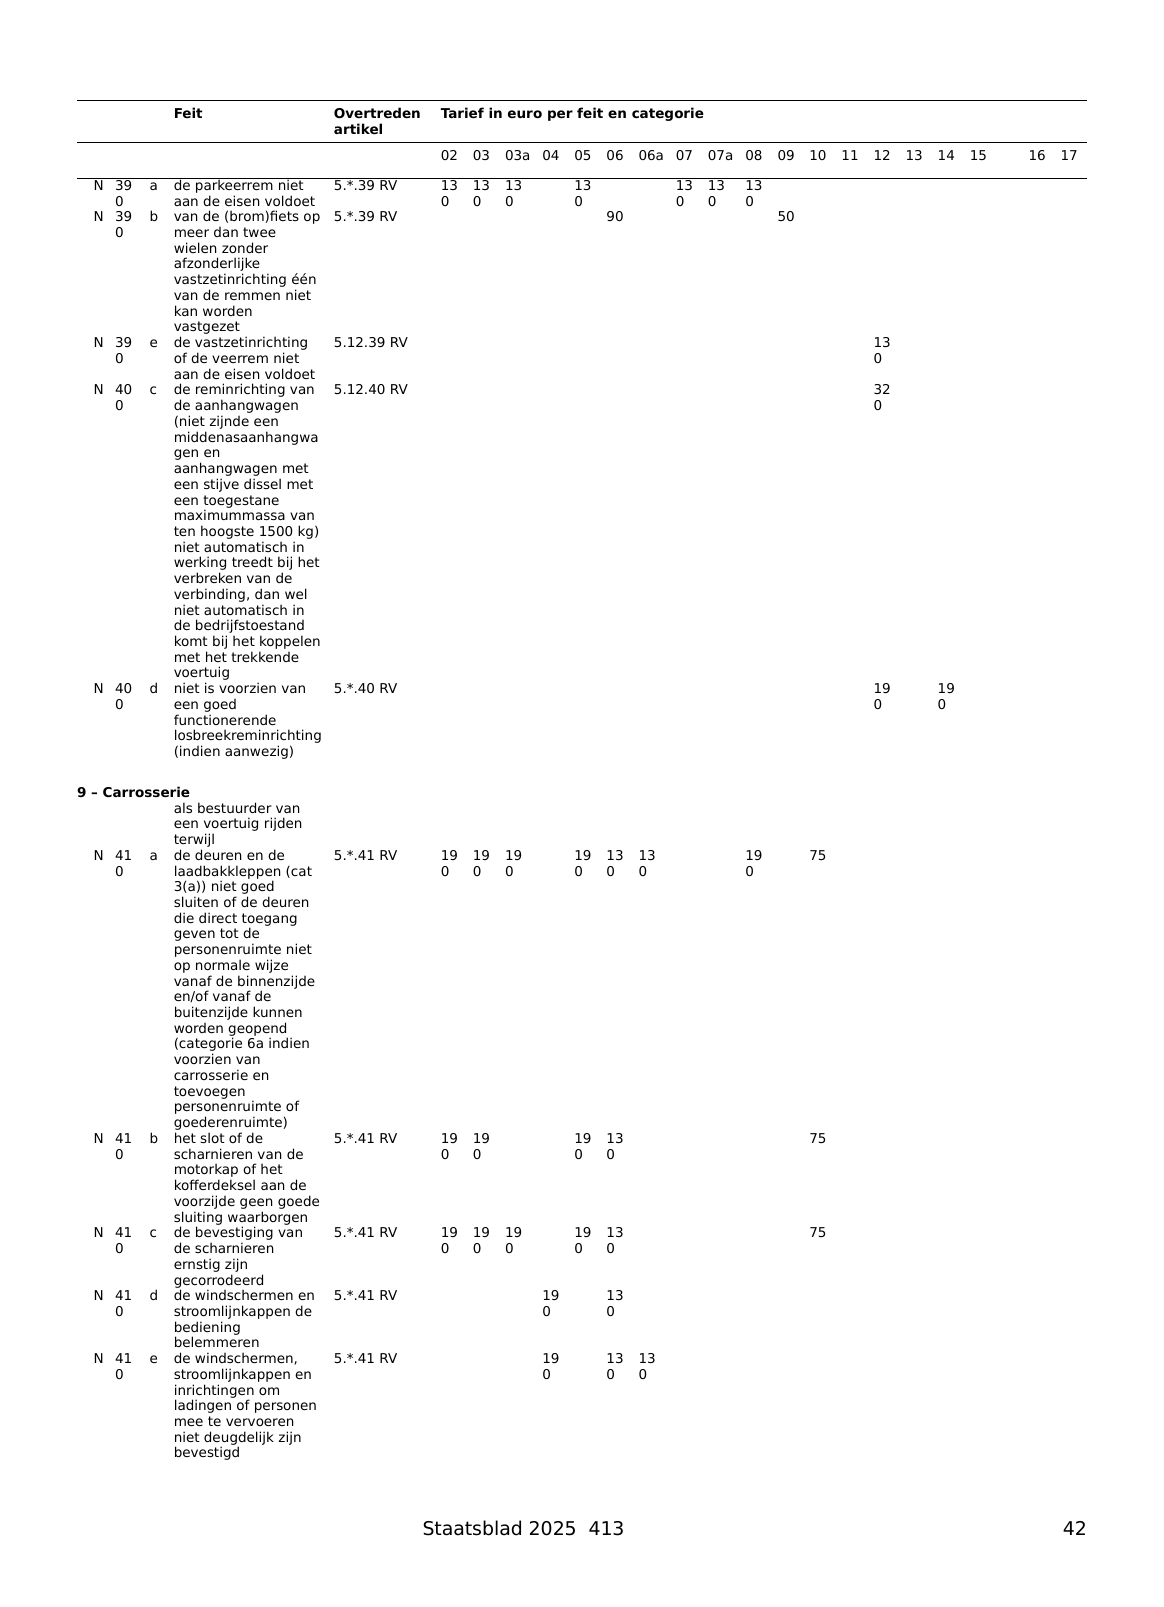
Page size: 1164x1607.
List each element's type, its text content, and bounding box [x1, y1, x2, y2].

table_cell 190 [467, 1131, 499, 1225]
table_cell 02 [435, 143, 467, 178]
table_cell 190 [435, 1225, 467, 1288]
table_header [88, 101, 109, 142]
table_cell 410 [109, 1351, 143, 1461]
table_cell [931, 335, 963, 382]
table_cell N [88, 335, 109, 382]
table_cell [77, 209, 82, 335]
table_cell [144, 760, 162, 785]
table_cell [77, 848, 82, 1131]
table_cell 190 [868, 681, 899, 760]
table_cell [702, 760, 739, 785]
table_cell 75 [803, 848, 835, 1131]
table_cell 410 [109, 1288, 143, 1351]
table_cell N [88, 848, 109, 1131]
table_cell [899, 681, 931, 760]
table_cell 5.12.40 RV [328, 382, 434, 681]
table_cell [835, 1288, 867, 1351]
table_cell 5.*.39 RV [328, 209, 434, 335]
table_cell [435, 800, 467, 848]
table_cell [771, 785, 803, 800]
table_cell [435, 681, 467, 760]
table_cell 04 [536, 143, 568, 178]
table_header [1054, 101, 1087, 142]
table_cell [632, 382, 670, 681]
table_cell [739, 1225, 771, 1288]
table_cell 5.*.41 RV [328, 1288, 434, 1351]
table_cell [739, 335, 771, 382]
table_cell [803, 179, 835, 209]
table_cell [109, 143, 143, 178]
table_cell [499, 785, 536, 800]
table_cell [1054, 209, 1087, 335]
table_cell [467, 335, 499, 382]
table_cell [899, 800, 931, 848]
table_cell 13 [899, 143, 931, 178]
table_cell [467, 681, 499, 760]
table_cell 190 [568, 1131, 600, 1225]
table_cell [835, 1131, 867, 1225]
table_cell [1022, 209, 1054, 335]
table_cell N [88, 681, 109, 760]
table_cell [670, 800, 702, 848]
table_cell [899, 1288, 931, 1351]
table_cell [803, 681, 835, 760]
table_cell [868, 1288, 899, 1351]
table_cell [868, 209, 899, 335]
table_cell 03 [467, 143, 499, 178]
table_cell 190 [435, 1131, 467, 1225]
table_cell [467, 800, 499, 848]
table_cell [931, 382, 963, 681]
table_cell 130 [600, 1225, 632, 1288]
table_cell [328, 785, 434, 800]
table_cell [82, 179, 87, 209]
table_cell [868, 1131, 899, 1225]
table_cell [499, 382, 536, 681]
table_cell [600, 800, 632, 848]
table_cell 05 [568, 143, 600, 178]
table_cell [109, 800, 143, 848]
table_cell [771, 335, 803, 382]
table_cell 5.*.39 RV [328, 179, 434, 209]
table_cell 130 [499, 179, 536, 209]
table_cell [1022, 785, 1054, 800]
table_cell [899, 179, 931, 209]
table_cell [536, 382, 568, 681]
table_cell 5.12.39 RV [328, 335, 434, 382]
table_cell [702, 1288, 739, 1351]
table_cell d [144, 1288, 162, 1351]
table_cell de deuren en de laadbakkleppen (cat 3(a)) niet goed sluiten of de deuren die direct toegang geven tot de personenruimte niet op normale wijze vanaf de binnenzijde en/of vanaf de buitenzijde kunnen worden geopend (categorie 6a indien voorzien van carrosserie en toevoegen personenruimte of goederenruimte) [168, 848, 328, 1131]
table_cell [1054, 1131, 1087, 1225]
table_cell 03a [499, 143, 536, 178]
table_cell [931, 1131, 963, 1225]
table_cell als bestuurder van een voertuig rijden terwijl [168, 800, 328, 848]
table_cell 410 [109, 1225, 143, 1288]
table_cell N [88, 1288, 109, 1351]
table_cell de windschermen, stroomlijnkappen en inrichtingen om ladingen of personen mee te vervoeren niet deugdelijk zijn bevestigd [168, 1351, 328, 1461]
table_cell [739, 800, 771, 848]
table_cell 75 [803, 1225, 835, 1288]
table_cell [1022, 760, 1054, 785]
table_cell 130 [702, 179, 739, 209]
table_cell [868, 785, 899, 800]
table_header [109, 101, 143, 142]
table_cell [931, 179, 963, 209]
table_cell 400 [109, 382, 143, 681]
table_cell [1022, 848, 1054, 1131]
table_cell [1054, 179, 1087, 209]
table_cell [536, 1131, 568, 1225]
table_cell [632, 335, 670, 382]
table_cell [435, 1288, 467, 1351]
table_cell [328, 760, 434, 785]
table_cell [1022, 1351, 1054, 1461]
table_cell 130 [632, 1351, 670, 1461]
table_cell 5.*.41 RV [328, 1225, 434, 1288]
table_cell [702, 209, 739, 335]
table_cell [702, 382, 739, 681]
table_cell het slot of de scharnieren van de motorkap of het kofferdeksel aan de voorzijde geen goede sluiting waarborgen [168, 1131, 328, 1225]
table_cell [499, 760, 536, 785]
table_cell [964, 681, 1022, 760]
table_cell [964, 1225, 1022, 1288]
table_cell [835, 681, 867, 760]
table_header [82, 101, 87, 142]
table_cell [803, 382, 835, 681]
table_cell 130 [600, 1351, 632, 1461]
table_cell N [88, 1225, 109, 1288]
table_cell 410 [109, 848, 143, 1131]
table_cell [899, 848, 931, 1131]
table_cell N [88, 1351, 109, 1461]
table_cell [162, 760, 167, 785]
table_cell 14 [931, 143, 963, 178]
table_cell 06 [600, 143, 632, 178]
table_cell [467, 209, 499, 335]
table_cell [82, 760, 87, 785]
table_cell [771, 1288, 803, 1351]
table_cell [899, 1351, 931, 1461]
table_cell [670, 1288, 702, 1351]
table_cell [899, 1225, 931, 1288]
table_cell [803, 1351, 835, 1461]
table_cell 130 [568, 179, 600, 209]
table_cell [600, 785, 632, 800]
table_cell [536, 681, 568, 760]
table_cell [931, 760, 963, 785]
table_cell [1022, 382, 1054, 681]
table_cell [536, 800, 568, 848]
table_cell [632, 785, 670, 800]
table_cell 190 [739, 848, 771, 1131]
table_cell [670, 681, 702, 760]
table_cell [88, 800, 109, 848]
table_header Tarief in euro per feit en categorie [435, 101, 1054, 142]
table_cell [435, 1351, 467, 1461]
table_cell 130 [632, 848, 670, 1131]
table_cell [1054, 1351, 1087, 1461]
table_cell 190 [568, 1225, 600, 1288]
table_cell [467, 785, 499, 800]
table_cell [467, 1351, 499, 1461]
table_cell 130 [600, 1131, 632, 1225]
table_cell 5.*.41 RV [328, 848, 434, 1131]
table_cell 190 [499, 848, 536, 1131]
table_cell [670, 335, 702, 382]
table_cell [868, 848, 899, 1131]
table_cell [144, 143, 162, 178]
table_cell [632, 800, 670, 848]
table_cell [670, 760, 702, 785]
table_cell [964, 1351, 1022, 1461]
table_cell [670, 382, 702, 681]
table_cell [1022, 335, 1054, 382]
table_cell [1054, 848, 1087, 1131]
table_cell [82, 209, 87, 335]
table_cell [771, 1351, 803, 1461]
table_header Feit [168, 101, 328, 142]
table_cell [835, 335, 867, 382]
table_cell 07 [670, 143, 702, 178]
table_header [77, 101, 82, 142]
table_cell [1054, 681, 1087, 760]
table_cell 190 [467, 1225, 499, 1288]
table_cell [82, 848, 87, 1131]
table_cell [670, 848, 702, 1131]
table_cell [670, 785, 702, 800]
table_cell [739, 1351, 771, 1461]
table_cell [739, 1288, 771, 1351]
table_cell [499, 1131, 536, 1225]
table_cell 190 [499, 1225, 536, 1288]
table_cell [868, 179, 899, 209]
table_cell N [88, 1131, 109, 1225]
table_cell [499, 681, 536, 760]
table_cell [702, 1131, 739, 1225]
table_cell [568, 382, 600, 681]
table_cell [964, 785, 1022, 800]
table_cell N [88, 382, 109, 681]
table_cell [964, 760, 1022, 785]
table_cell [536, 209, 568, 335]
table_cell [1054, 1288, 1087, 1351]
table_cell e [144, 1351, 162, 1461]
table_cell [702, 335, 739, 382]
table_cell [77, 382, 82, 681]
table_cell [868, 800, 899, 848]
table_cell [88, 760, 109, 785]
table_cell [868, 760, 899, 785]
table_cell [931, 800, 963, 848]
table_cell N [88, 179, 109, 209]
table_cell [803, 335, 835, 382]
table_cell [702, 1225, 739, 1288]
table_cell de vastzetinrichting of de veerrem niet aan de eisen voldoet [168, 335, 328, 382]
table_cell de parkeerrem niet aan de eisen voldoet [168, 179, 328, 209]
table_cell [702, 681, 739, 760]
table_cell [899, 760, 931, 785]
table_cell [931, 785, 963, 800]
table_cell [868, 1351, 899, 1461]
table_cell a [144, 179, 162, 209]
table_cell 190 [536, 1288, 568, 1351]
table_cell [600, 179, 632, 209]
table_cell [670, 1131, 702, 1225]
table_cell de bevestiging van de scharnieren ernstig zijn gecorrodeerd [168, 1225, 328, 1288]
table_cell [328, 143, 434, 178]
table_cell [739, 382, 771, 681]
table_cell [835, 1225, 867, 1288]
table_cell [77, 143, 82, 178]
table_cell [702, 848, 739, 1131]
table_cell 390 [109, 335, 143, 382]
table_cell 12 [868, 143, 899, 178]
table_cell [1022, 1225, 1054, 1288]
table_cell [568, 209, 600, 335]
table_cell [162, 1131, 167, 1225]
table_cell 5.*.40 RV [328, 681, 434, 760]
table_cell [82, 1351, 87, 1461]
table_cell [771, 800, 803, 848]
table_cell 16 [1022, 143, 1054, 178]
table_cell d [144, 681, 162, 760]
table_cell [835, 760, 867, 785]
table_cell 410 [109, 1131, 143, 1225]
table_cell 09 [771, 143, 803, 178]
table_cell [803, 785, 835, 800]
table_cell [77, 681, 82, 760]
table_cell [632, 179, 670, 209]
table_cell [1022, 1131, 1054, 1225]
table_cell de windschermen en stroomlijnkappen de bediening belemmeren [168, 1288, 328, 1351]
table_cell c [144, 1225, 162, 1288]
table_cell [899, 382, 931, 681]
table_cell [82, 382, 87, 681]
table_cell [162, 209, 167, 335]
table_cell [82, 335, 87, 382]
table_cell b [144, 1131, 162, 1225]
table_cell 190 [467, 848, 499, 1131]
table_cell [964, 800, 1022, 848]
table_cell [899, 209, 931, 335]
table_cell [803, 760, 835, 785]
table_cell [568, 785, 600, 800]
table_cell [600, 382, 632, 681]
table_cell [1054, 382, 1087, 681]
table_cell [82, 1131, 87, 1225]
table_cell [739, 681, 771, 760]
table_cell [771, 1225, 803, 1288]
table_cell [1022, 800, 1054, 848]
table_cell [162, 1225, 167, 1288]
table_cell [803, 1288, 835, 1351]
table_cell [1054, 335, 1087, 382]
table_cell [168, 143, 328, 178]
table_cell [931, 209, 963, 335]
table_cell 320 [868, 382, 899, 681]
table_cell de reminrichting van de aanhangwagen (niet zijnde een middenasaanhangwagen en aanhangwagen met een stijve dissel met een toegestane maximummassa van ten hoogste 1500 kg) niet automatisch in werking treedt bij het verbreken van de verbinding, dan wel niet automatisch in de bedrijfstoestand komt bij het koppelen met het trekkende voertuig [168, 382, 328, 681]
table_cell [162, 179, 167, 209]
table_cell N [88, 209, 109, 335]
table_cell [77, 760, 82, 785]
table_cell [964, 1131, 1022, 1225]
table_cell 08 [739, 143, 771, 178]
table_cell [702, 1351, 739, 1461]
table_cell [1022, 1288, 1054, 1351]
table_cell [162, 800, 167, 848]
table_cell [77, 1225, 82, 1288]
table_cell [1022, 179, 1054, 209]
table_cell [435, 785, 467, 800]
table_cell 190 [568, 848, 600, 1131]
table_cell [632, 760, 670, 785]
table_header Overtreden artikel [328, 101, 434, 142]
table_cell a [144, 848, 162, 1131]
table_cell [835, 382, 867, 681]
table_cell [632, 681, 670, 760]
table_cell [835, 800, 867, 848]
table_cell 9 – Carrosserie [77, 785, 328, 800]
table_cell [536, 848, 568, 1131]
table_cell 75 [803, 1131, 835, 1225]
table_cell 130 [600, 848, 632, 1131]
table_cell [931, 1288, 963, 1351]
table_header [162, 101, 167, 142]
table_cell [632, 1131, 670, 1225]
table_cell 190 [435, 848, 467, 1131]
table_cell [739, 785, 771, 800]
table_cell [162, 382, 167, 681]
table_cell [536, 179, 568, 209]
table_cell [803, 800, 835, 848]
table_cell [82, 800, 87, 848]
table_cell 50 [771, 209, 803, 335]
table_cell [931, 1225, 963, 1288]
table_cell [632, 1288, 670, 1351]
table_cell [931, 848, 963, 1131]
table_cell [499, 335, 536, 382]
table_cell [435, 760, 467, 785]
table_cell [600, 335, 632, 382]
table_cell [568, 760, 600, 785]
table_cell [702, 800, 739, 848]
table_cell [771, 848, 803, 1131]
table_cell [771, 760, 803, 785]
table_cell [435, 335, 467, 382]
table_cell [964, 382, 1022, 681]
table_cell [899, 785, 931, 800]
table_cell [899, 335, 931, 382]
table_cell [568, 681, 600, 760]
table_cell [568, 1351, 600, 1461]
table_cell [1054, 785, 1087, 800]
table_cell [670, 1225, 702, 1288]
table_cell [670, 209, 702, 335]
table_cell [499, 209, 536, 335]
table_cell [467, 382, 499, 681]
table_cell [435, 382, 467, 681]
table_cell [1054, 1225, 1087, 1288]
table_cell [964, 848, 1022, 1131]
table_cell 130 [600, 1288, 632, 1351]
table_cell 07a [702, 143, 739, 178]
table_cell [536, 785, 568, 800]
table_cell [77, 800, 82, 848]
table_cell niet is voorzien van een goed functionerende losbreekreminrichting (indien aanwezig) [168, 681, 328, 760]
table_cell [739, 209, 771, 335]
table_cell e [144, 335, 162, 382]
table_cell 130 [467, 179, 499, 209]
table_cell [168, 760, 328, 785]
table_cell [600, 681, 632, 760]
table_cell [739, 760, 771, 785]
table_cell [931, 1351, 963, 1461]
table_cell 130 [739, 179, 771, 209]
table_cell [435, 209, 467, 335]
table_cell [632, 1225, 670, 1288]
table_cell [536, 1225, 568, 1288]
table_cell van de (brom)fiets op meer dan twee wielen zonder afzonderlijke vastzetinrichting één van de remmen niet kan worden vastgezet [168, 209, 328, 335]
table_cell [835, 848, 867, 1131]
table_cell b [144, 209, 162, 335]
table_cell [835, 209, 867, 335]
table_cell [899, 1131, 931, 1225]
table_cell 10 [803, 143, 835, 178]
table_cell [702, 785, 739, 800]
table_cell [162, 681, 167, 760]
table_cell [467, 760, 499, 785]
table_cell [77, 1288, 82, 1351]
table_cell [1054, 800, 1087, 848]
table_cell 5.*.41 RV [328, 1351, 434, 1461]
table_cell [77, 1351, 82, 1461]
table_cell [964, 1288, 1022, 1351]
table_cell [771, 1131, 803, 1225]
table_cell [964, 335, 1022, 382]
table_cell [82, 1288, 87, 1351]
table_cell [568, 1288, 600, 1351]
table_cell [568, 800, 600, 848]
table_cell [835, 785, 867, 800]
table_cell [868, 1225, 899, 1288]
table_cell [835, 1351, 867, 1461]
table_cell [162, 335, 167, 382]
table_cell [536, 760, 568, 785]
table_cell 130 [670, 179, 702, 209]
table_cell [82, 1225, 87, 1288]
table_cell [499, 800, 536, 848]
table_cell [162, 1288, 167, 1351]
table_cell [82, 681, 87, 760]
table_cell [771, 681, 803, 760]
table_cell 15 [964, 143, 1022, 178]
table_header [144, 101, 162, 142]
table_cell [803, 209, 835, 335]
table_cell 190 [931, 681, 963, 760]
table_cell [600, 760, 632, 785]
table_cell [964, 209, 1022, 335]
table_cell [499, 1288, 536, 1351]
table_cell [162, 1351, 167, 1461]
table_cell [1054, 760, 1087, 785]
table_cell [536, 335, 568, 382]
table_cell [82, 143, 87, 178]
table_cell [162, 848, 167, 1131]
table_cell [1022, 681, 1054, 760]
table_cell [144, 800, 162, 848]
table_cell 11 [835, 143, 867, 178]
table_cell 06a [632, 143, 670, 178]
table_cell [77, 335, 82, 382]
table_cell [467, 1288, 499, 1351]
table_cell 90 [600, 209, 632, 335]
table_cell [964, 179, 1022, 209]
table_cell [739, 1131, 771, 1225]
table_cell [670, 1351, 702, 1461]
table_cell 190 [536, 1351, 568, 1461]
table_cell 390 [109, 209, 143, 335]
table_cell 130 [435, 179, 467, 209]
table_cell 130 [868, 335, 899, 382]
table_cell [771, 382, 803, 681]
table_cell 400 [109, 681, 143, 760]
table_cell 17 [1054, 143, 1087, 178]
table_cell 5.*.41 RV [328, 1131, 434, 1225]
table_cell [835, 179, 867, 209]
table_cell [499, 1351, 536, 1461]
table_cell [77, 1131, 82, 1225]
table_cell 390 [109, 179, 143, 209]
table_cell [328, 800, 434, 848]
table_cell [632, 209, 670, 335]
table_cell [109, 760, 143, 785]
table_cell [88, 143, 109, 178]
table_cell [771, 179, 803, 209]
table_cell [162, 143, 167, 178]
table_cell c [144, 382, 162, 681]
table_cell [568, 335, 600, 382]
table_cell [77, 179, 82, 209]
